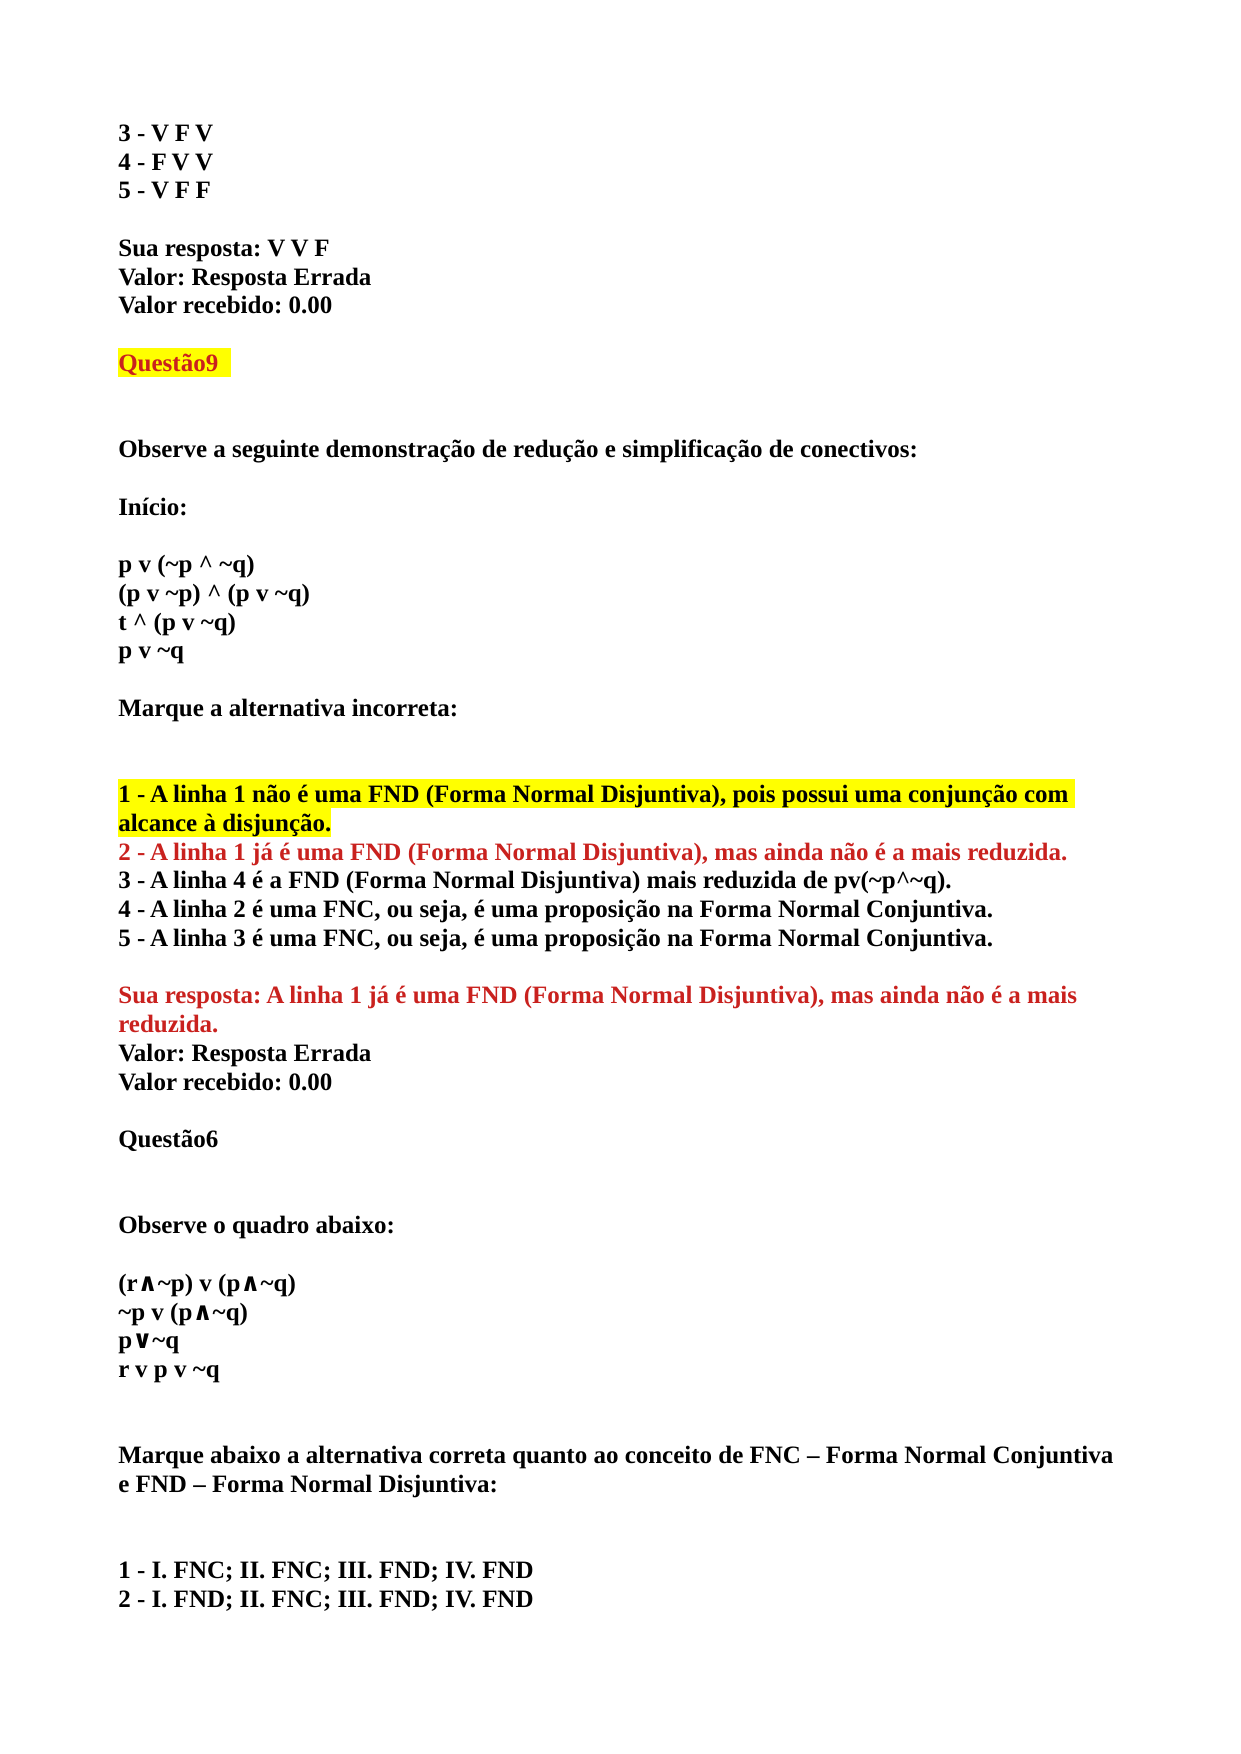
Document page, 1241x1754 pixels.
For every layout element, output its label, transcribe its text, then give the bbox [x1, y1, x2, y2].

text p∨~q [118, 1326, 1122, 1354]
text Valor recebido: 0.00 [118, 1067, 1122, 1096]
text Sua resposta: V V F [118, 233, 1122, 262]
text Marque abaixo a alternativa correta quanto ao conceito de FNC – Forma Normal Conjuntiva e FND – Forma Normal Disjuntiva: [118, 1441, 1122, 1498]
text t ^ (p v ~q) [118, 607, 1122, 636]
text 2 - I. FND; II. FNC; III. FND; IV. FND [118, 1584, 1122, 1613]
text 3 - V F V [118, 118, 1122, 147]
text 4 - A linha 2 é uma FNC, ou seja, é uma proposição na Forma Normal Conjuntiva. [118, 894, 1122, 923]
text Questão9 [118, 348, 1122, 377]
text Início: [118, 492, 1122, 521]
text 4 - F V V [118, 147, 1122, 176]
text Sua resposta: A linha 1 já é uma FND (Forma Normal Disjuntiva), mas ainda não é a mais reduzida. [118, 981, 1122, 1038]
text 1 - A linha 1 não é uma FND (Forma Normal Disjuntiva), pois possui uma conjunção com alcance à disjunção. [118, 779, 1122, 837]
text p v ~q [118, 636, 1122, 664]
text Valor: Resposta Errada [118, 1038, 1122, 1067]
text Observe o quadro abaixo: [118, 1211, 1122, 1239]
text 2 - A linha 1 já é uma FND (Forma Normal Disjuntiva), mas ainda não é a mais reduzida. [118, 837, 1122, 866]
text ~p v (p∧~q) [118, 1297, 1122, 1326]
text Marque a alternativa incorreta: [118, 693, 1122, 722]
text 3 - A linha 4 é a FND (Forma Normal Disjuntiva) mais reduzida de pv(~p^~q). [118, 866, 1122, 894]
text Valor recebido: 0.00 [118, 291, 1122, 319]
text p v (~p ^ ~q) [118, 549, 1122, 578]
text r v p v ~q [118, 1354, 1122, 1383]
text 1 - I. FNC; II. FNC; III. FND; IV. FND [118, 1556, 1122, 1584]
text Questão6 [118, 1124, 1122, 1153]
text 5 - A linha 3 é uma FNC, ou seja, é uma proposição na Forma Normal Conjuntiva. [118, 923, 1122, 952]
text 5 - V F F [118, 176, 1122, 204]
text Valor: Resposta Errada [118, 262, 1122, 291]
text (r∧~p) v (p∧~q) [118, 1268, 1122, 1297]
text Observe a seguinte demonstração de redução e simplificação de conectivos: [118, 434, 1122, 463]
text (p v ~p) ^ (p v ~q) [118, 578, 1122, 607]
